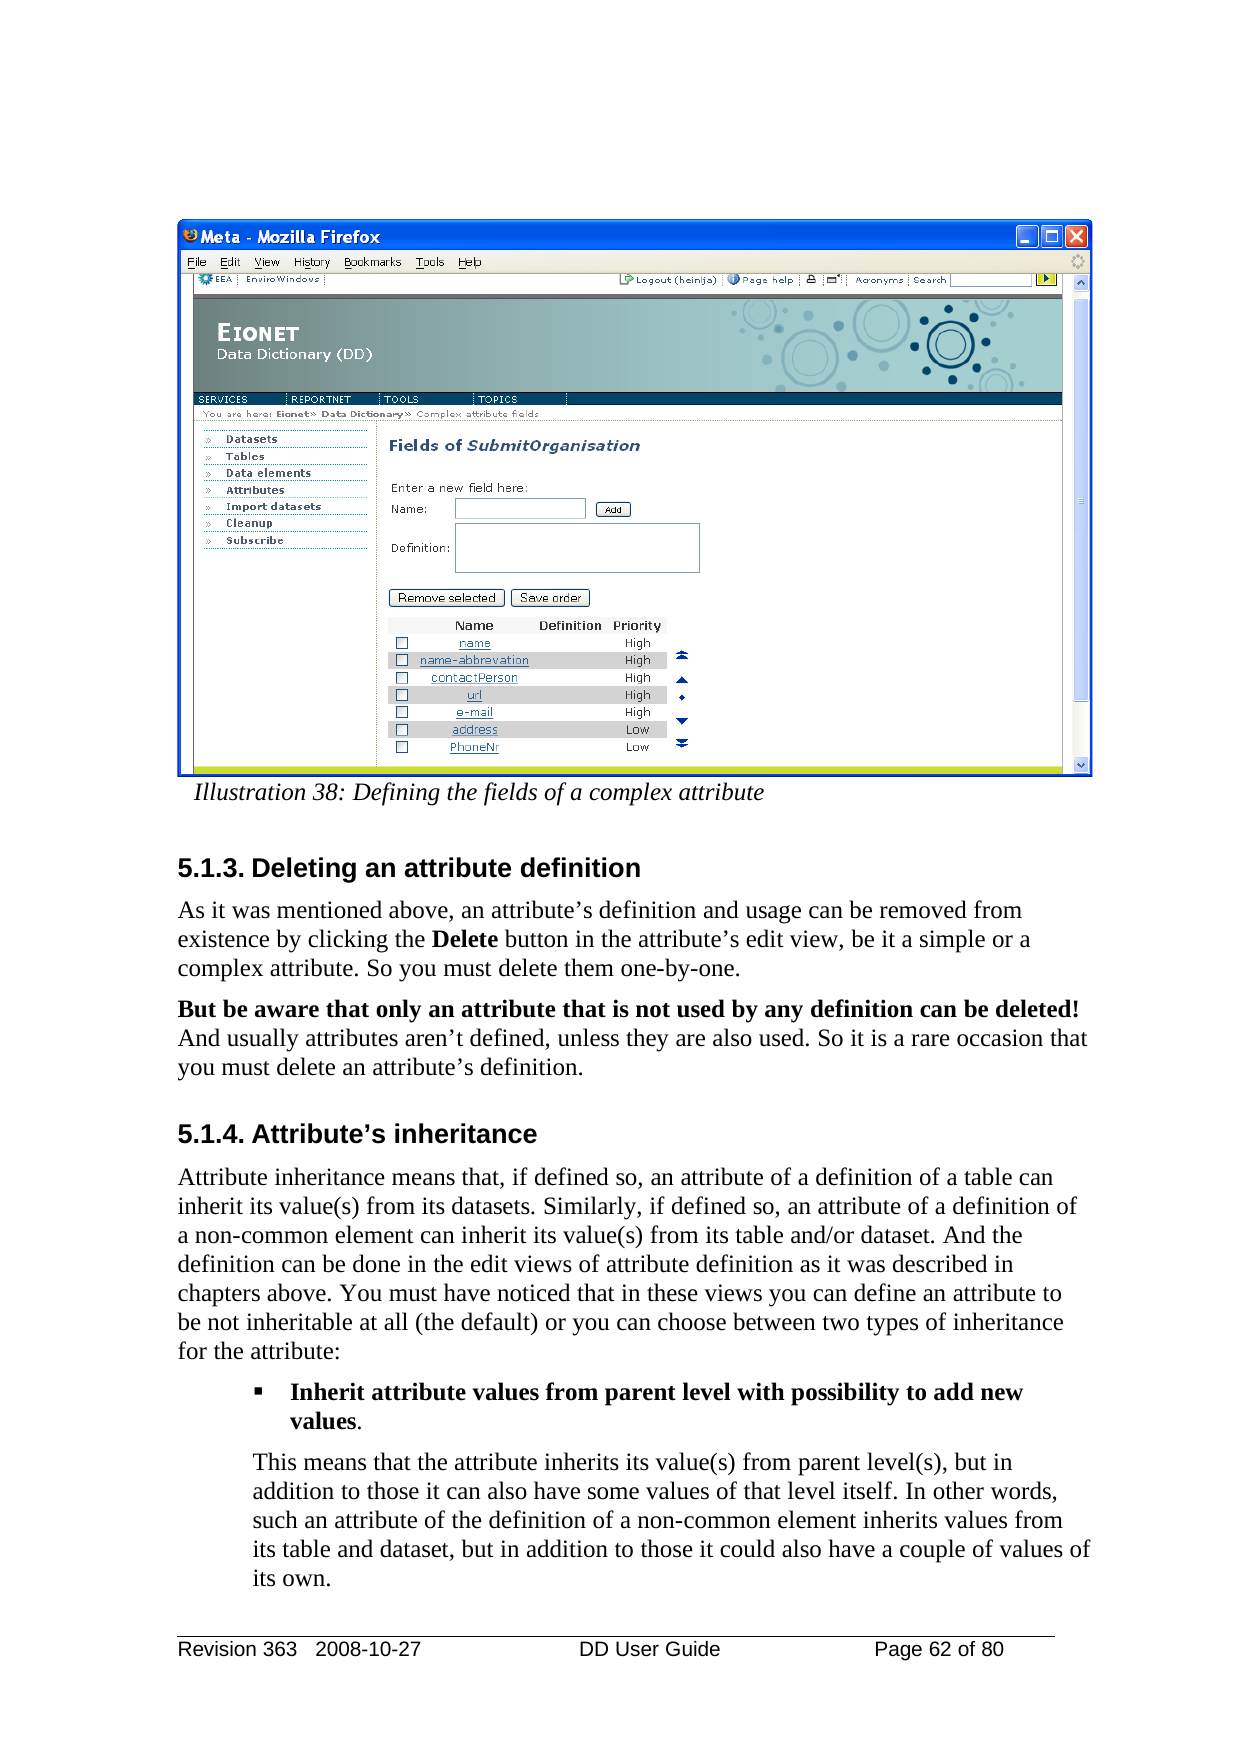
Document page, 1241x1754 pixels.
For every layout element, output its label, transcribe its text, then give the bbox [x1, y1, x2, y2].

text Illustration 38: Defining the fields of a complex attribute [194, 777, 1076, 806]
text Attribute inheritance means that, if defined so, an attribute of a definition of a table can inherit its value(s) from its datasets. Similarly, if defined so, an attribute of a definition of a non-common element can inherit its value(s) from its table and/or dataset. And the definition can be done in the edit views of attribute definition as it was described in chapters above. You must have noticed that in these views you can define an attribute to be not inheritable at all (the default) or you can choose between two types of inheritance for the attribute: [177, 1161, 1092, 1365]
text This means that the attribute inherits its value(s) from parent level(s), but in addition to those it can also have some values of that level itself. In other words, such an attribute of the definition of a non-common element inherits values from its table and dataset, but in addition to those it could also have a couple of values of its own. [252, 1447, 1092, 1592]
subtitle Attribute’s inheritance [177, 1118, 1092, 1149]
subtitle Deleting an attribute definition [177, 851, 1092, 882]
text As it was mentioned above, an attribute’s definition and usage can be removed from existence by clicking the Delete button in the attribute’s edit view, be it a simple or a complex attribute. So you must delete them one-by-one. [177, 895, 1092, 982]
text But be aware that only an attribute that is not used by any definition can be deleted! And usually attributes aren’t defined, unless they are also used. So it is a rare occasion that you must delete an attribute’s definition. [177, 994, 1092, 1081]
list Inherit attribute values from parent level with possibility to add new values. [252, 1377, 1092, 1435]
picture [177, 219, 1093, 777]
